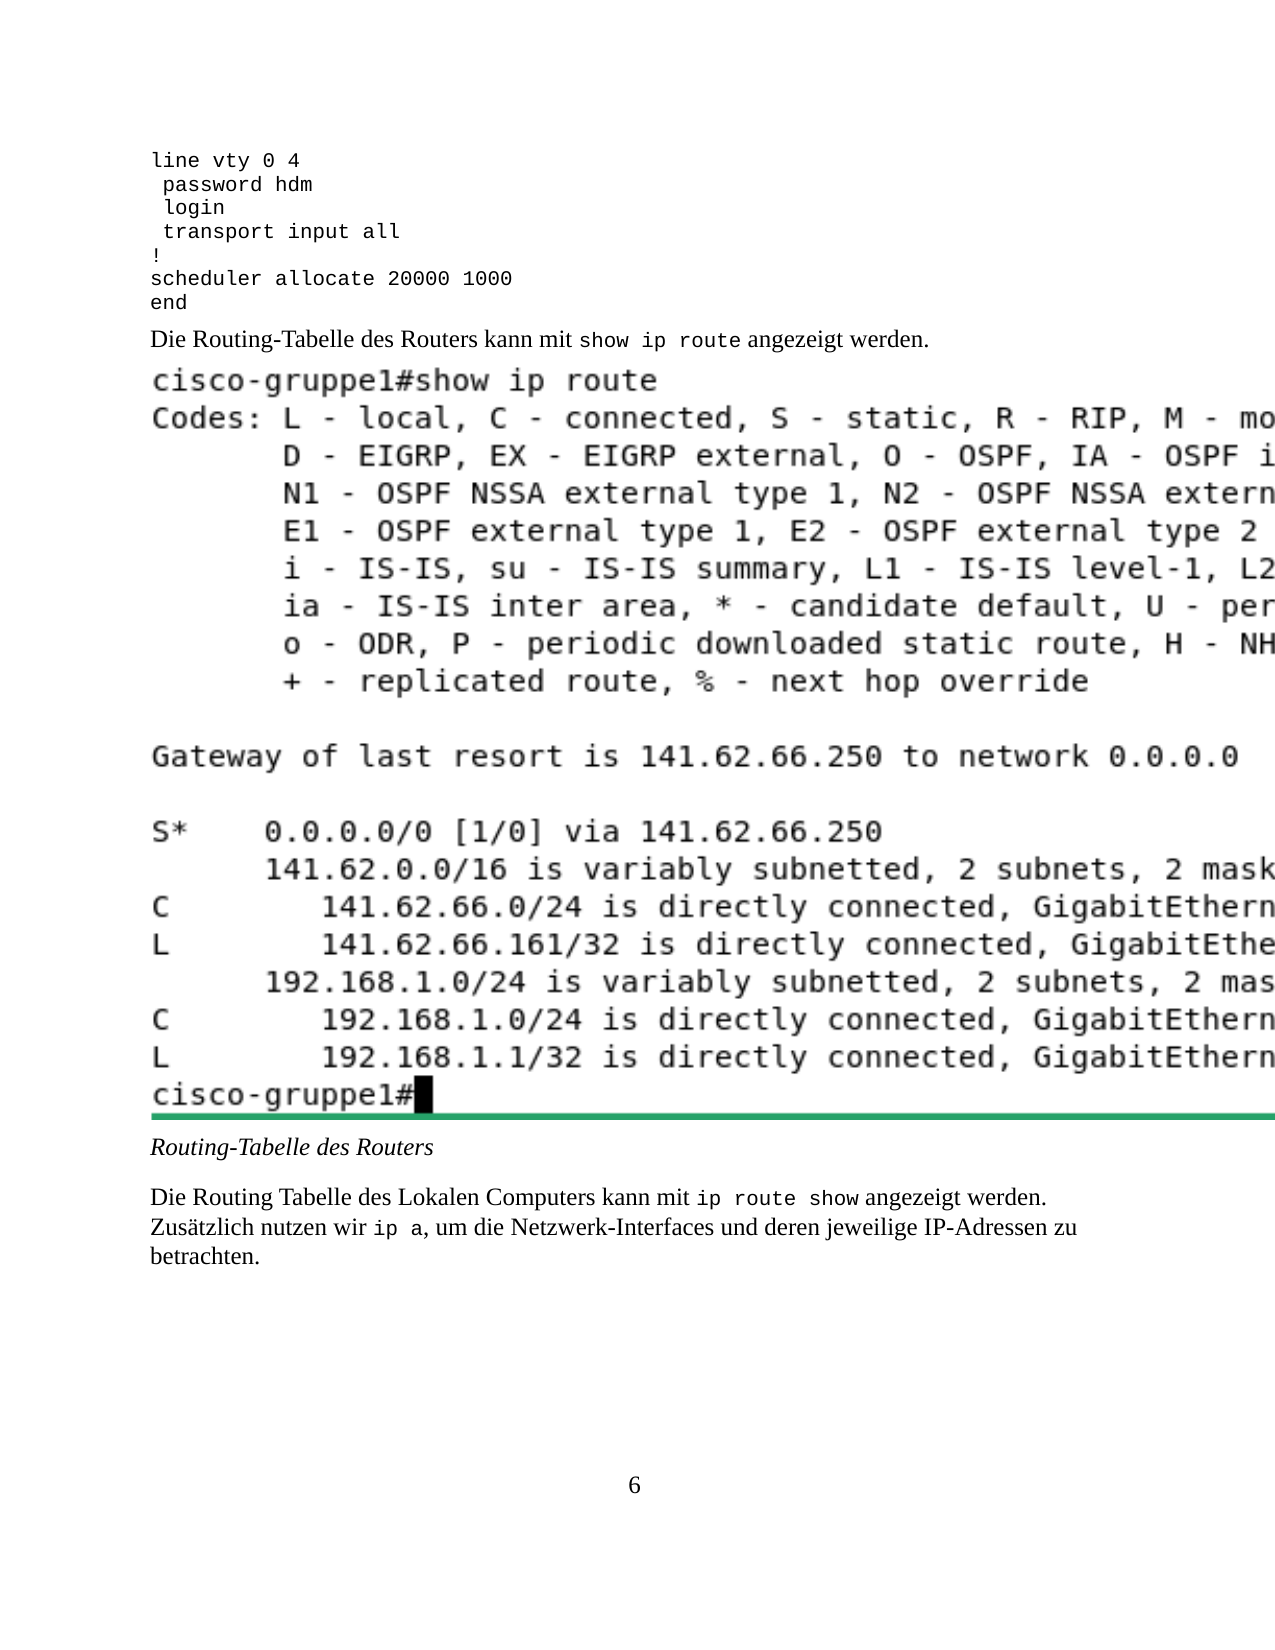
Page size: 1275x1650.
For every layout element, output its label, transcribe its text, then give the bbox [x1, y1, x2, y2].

text login [150, 197, 1125, 221]
text transport input all [150, 221, 1125, 244]
text Die Routing Tabelle des Lokalen Computers kann mit ip route show angezeigt werden. Zusätzlich nutzen wir ip a, um die Netzwerk-Interfaces und deren jeweilige IP-Adressen zu betrachten. [150, 1182, 1125, 1270]
text scheduler allocate 20000 1000 [150, 268, 1125, 292]
text Routing-Tabelle des Routers [150, 1132, 1125, 1161]
text end [150, 292, 1125, 316]
text Die Routing-Tabelle des Routers kann mit show ip route angezeigt werden. [150, 324, 1125, 354]
picture [150, 363, 1275, 1120]
text ! [150, 244, 1125, 268]
text line vty 0 4 [150, 150, 1125, 174]
text password hdm [150, 174, 1125, 197]
